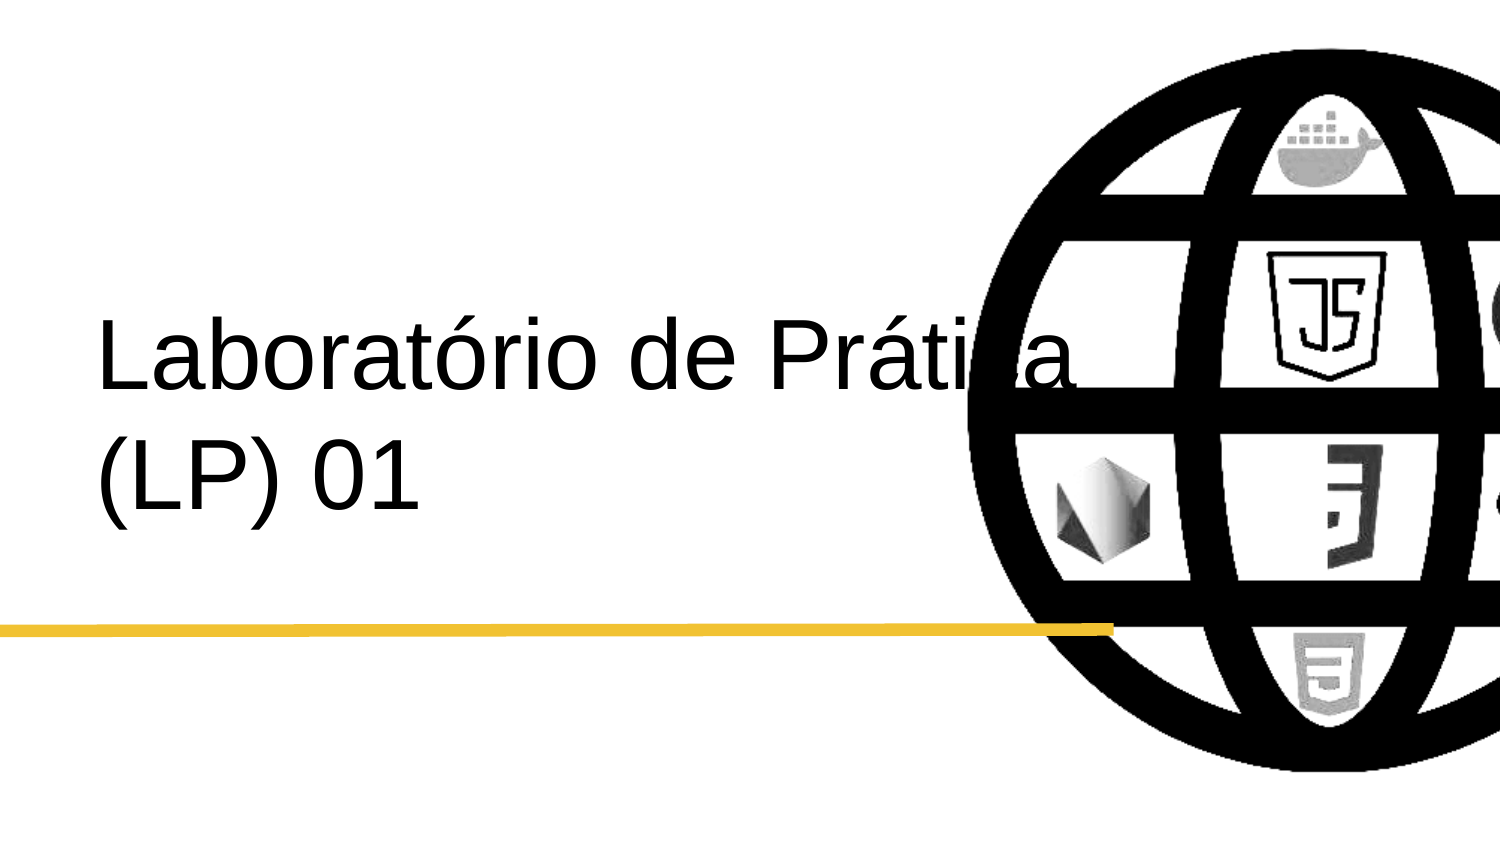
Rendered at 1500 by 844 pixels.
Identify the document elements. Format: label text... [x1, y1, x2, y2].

title Laboratório de Prática (LP) 01 [80, 73, 1125, 745]
picture [941, 0, 1500, 844]
